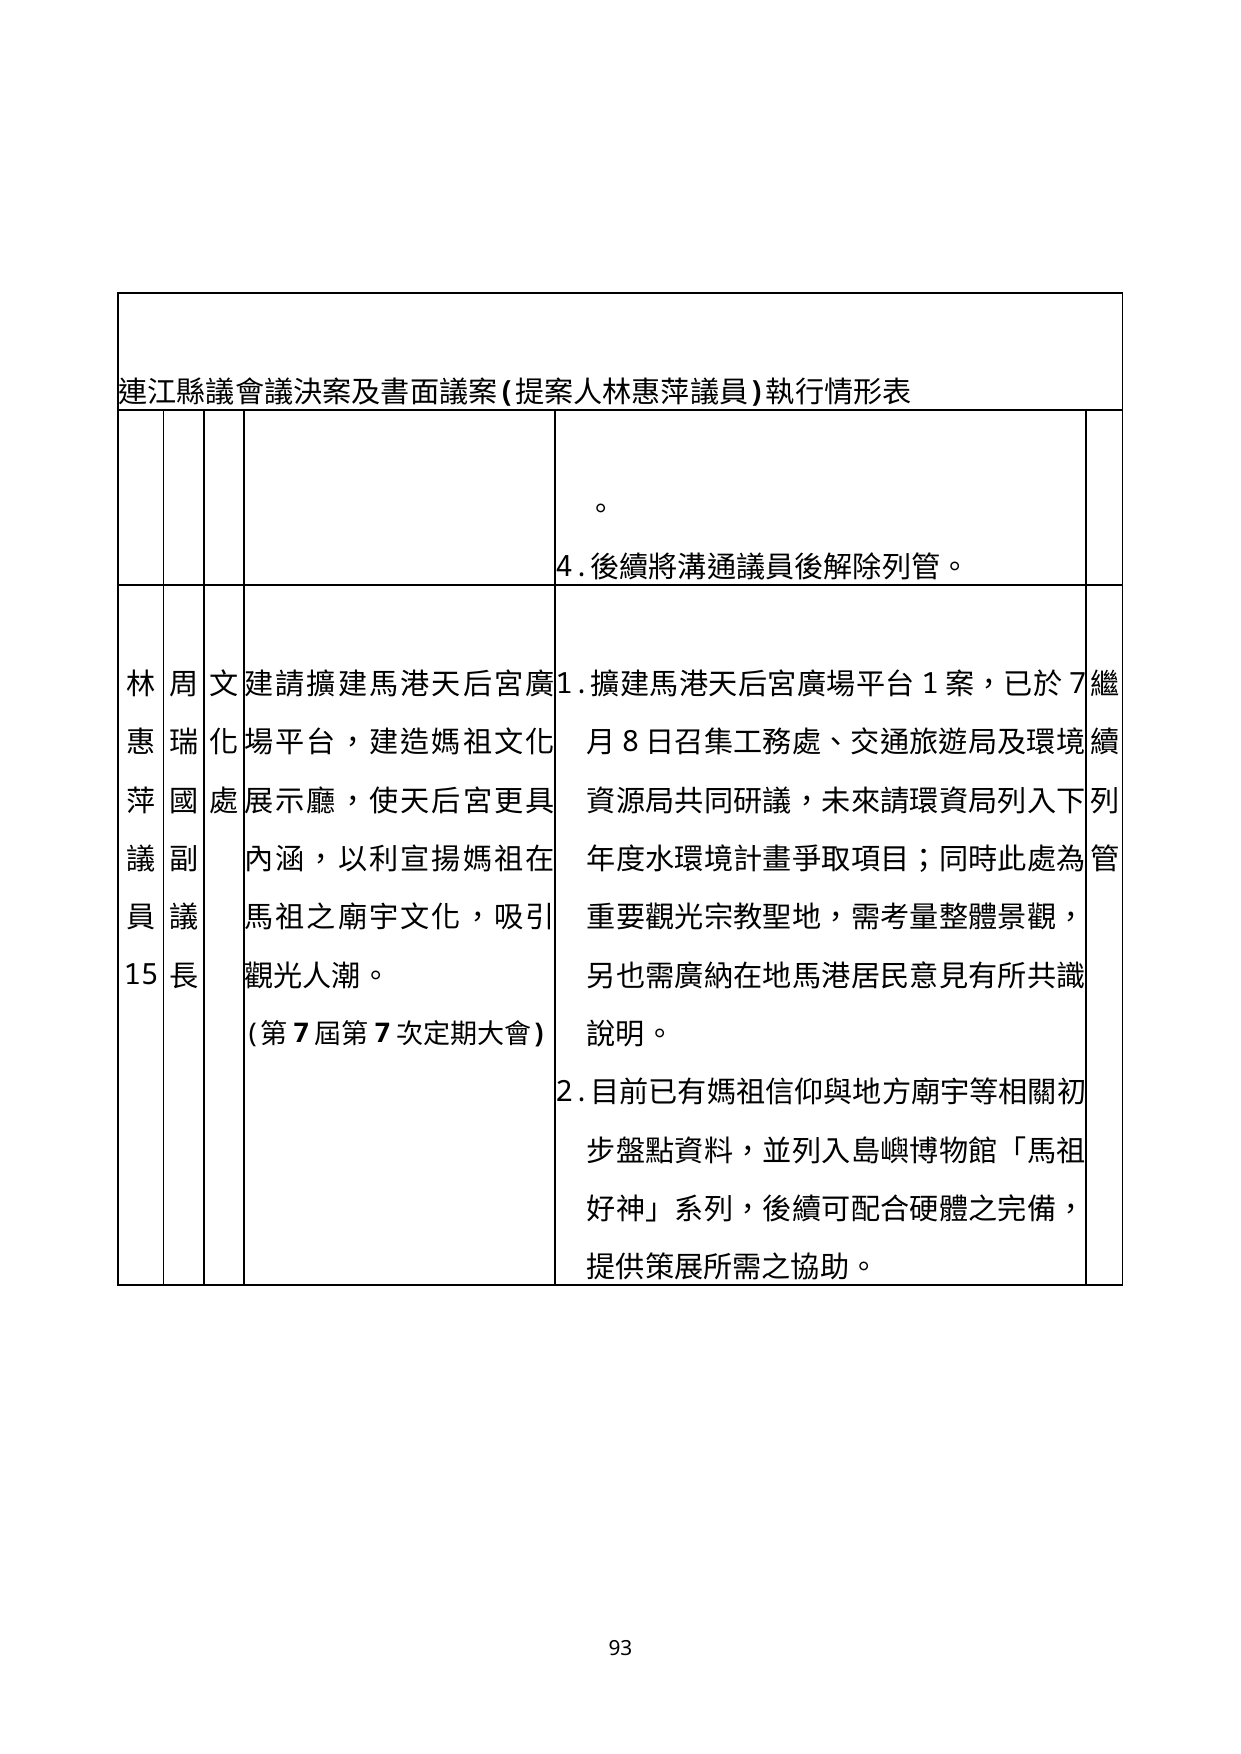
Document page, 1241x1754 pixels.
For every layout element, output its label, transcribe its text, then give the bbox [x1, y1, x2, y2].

table_cell [1087, 411, 1122, 584]
table_cell 周瑞國副議長 [164, 586, 203, 1284]
table_header 連江縣議會議決案及書面議案(提案人林惠萍議員)執行情形表 [119, 294, 1122, 409]
table_cell [164, 411, 203, 584]
table_cell 建請擴建馬港天后宮廣場平台，建造媽祖文化展示廳，使天后宮更具內涵，以利宣揚媽祖在馬祖之廟宇文化，吸引觀光人潮。 (第7屆第7次定期大會) [245, 586, 554, 1284]
table_cell 林惠萍議員15 [119, 586, 163, 1284]
table_cell 文化處 [205, 586, 243, 1284]
table_cell [205, 411, 243, 584]
table_cell [245, 411, 554, 584]
table_cell [119, 411, 163, 584]
table_cell 。 4.後續將溝通議員後解除列管。 [556, 411, 1085, 584]
table_cell 1.擴建馬港天后宮廣場平台1案，已於7月8日召集工務處、交通旅遊局及環境資源局共同研議，未來請環資局列入下年度水環境計畫爭取項目；同時此處為重要觀光宗教聖地，需考量整體景觀，另也需廣納在地馬港居民意見有所共識說明。 2.目前已有媽祖信仰與地方廟宇等相關初步盤點資料，並列入島嶼博物館「馬祖好神」系列，後續可配合硬體之完備，提供策展所需之協助。 [556, 586, 1085, 1284]
table_cell 繼續列管 [1087, 586, 1122, 1284]
